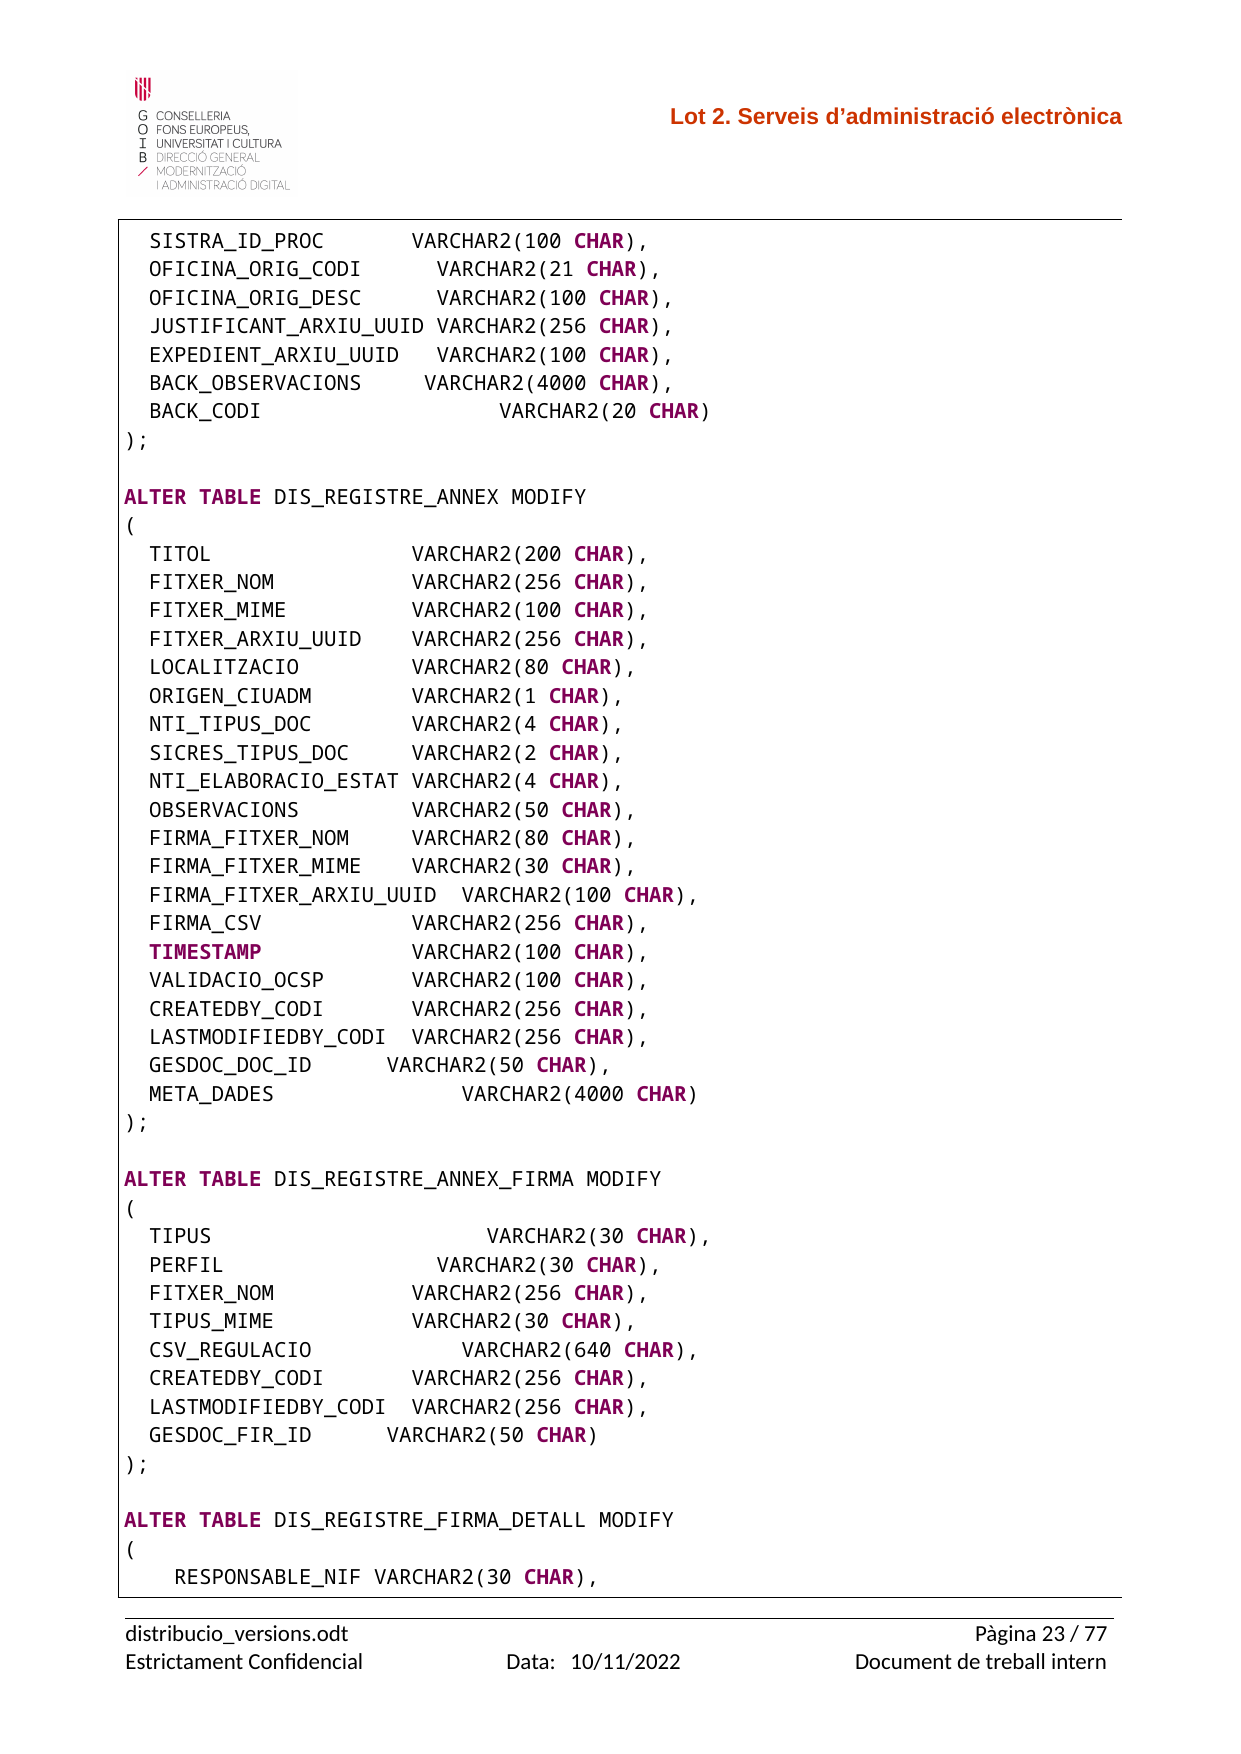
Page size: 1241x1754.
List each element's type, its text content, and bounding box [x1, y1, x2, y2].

table_header SISTRA_ID_PROC VARCHAR2(100 CHAR), OFICINA_ORIG_CODI VARCHAR2(21 CHAR), OFICINA_ORIG_DESC VARCHAR2(100 CHAR), JUSTIFICANT_ARXIU_UUID VARCHAR2(256 CHAR), EXPEDIENT_ARXIU_UUID VARCHAR2(100 CHAR), BACK_OBSERVACIONS VARCHAR2(4000 CHAR), BACK_CODI VARCHAR2(20 CHAR) ); ALTER TABLE DIS_REGISTRE_ANNEX MODIFY ( TITOL VARCHAR2(200 CHAR), FITXER_NOM VARCHAR2(256 CHAR), FITXER_MIME VARCHAR2(100 CHAR), FITXER_ARXIU_UUID VARCHAR2(256 CHAR), LOCALITZACIO VARCHAR2(80 CHAR), ORIGEN_CIUADM VARCHAR2(1 CHAR), NTI_TIPUS_DOC VARCHAR2(4 CHAR), SICRES_TIPUS_DOC VARCHAR2(2 CHAR), NTI_ELABORACIO_ESTAT VARCHAR2(4 CHAR), OBSERVACIONS VARCHAR2(50 CHAR), FIRMA_FITXER_NOM VARCHAR2(80 CHAR), FIRMA_FITXER_MIME VARCHAR2(30 CHAR), FIRMA_FITXER_ARXIU_UUID VARCHAR2(100 CHAR), FIRMA_CSV VARCHAR2(256 CHAR), TIMESTAMP VARCHAR2(100 CHAR), VALIDACIO_OCSP VARCHAR2(100 CHAR), CREATEDBY_CODI VARCHAR2(256 CHAR), LASTMODIFIEDBY_CODI VARCHAR2(256 CHAR), GESDOC_DOC_ID VARCHAR2(50 CHAR), META_DADES VARCHAR2(4000 CHAR) ); ALTER TABLE DIS_REGISTRE_ANNEX_FIRMA MODIFY ( TIPUS VARCHAR2(30 CHAR), PERFIL VARCHAR2(30 CHAR), FITXER_NOM VARCHAR2(256 CHAR), TIPUS_MIME VARCHAR2(30 CHAR), CSV_REGULACIO VARCHAR2(640 CHAR), CREATEDBY_CODI VARCHAR2(256 CHAR), LASTMODIFIEDBY_CODI VARCHAR2(256 CHAR), GESDOC_FIR_ID VARCHAR2(50 CHAR) ); ALTER TABLE DIS_REGISTRE_FIRMA_DETALL MODIFY ( RESPONSABLE_NIF VARCHAR2(30 CHAR), [119, 220, 1122, 1597]
picture [126, 70, 299, 197]
